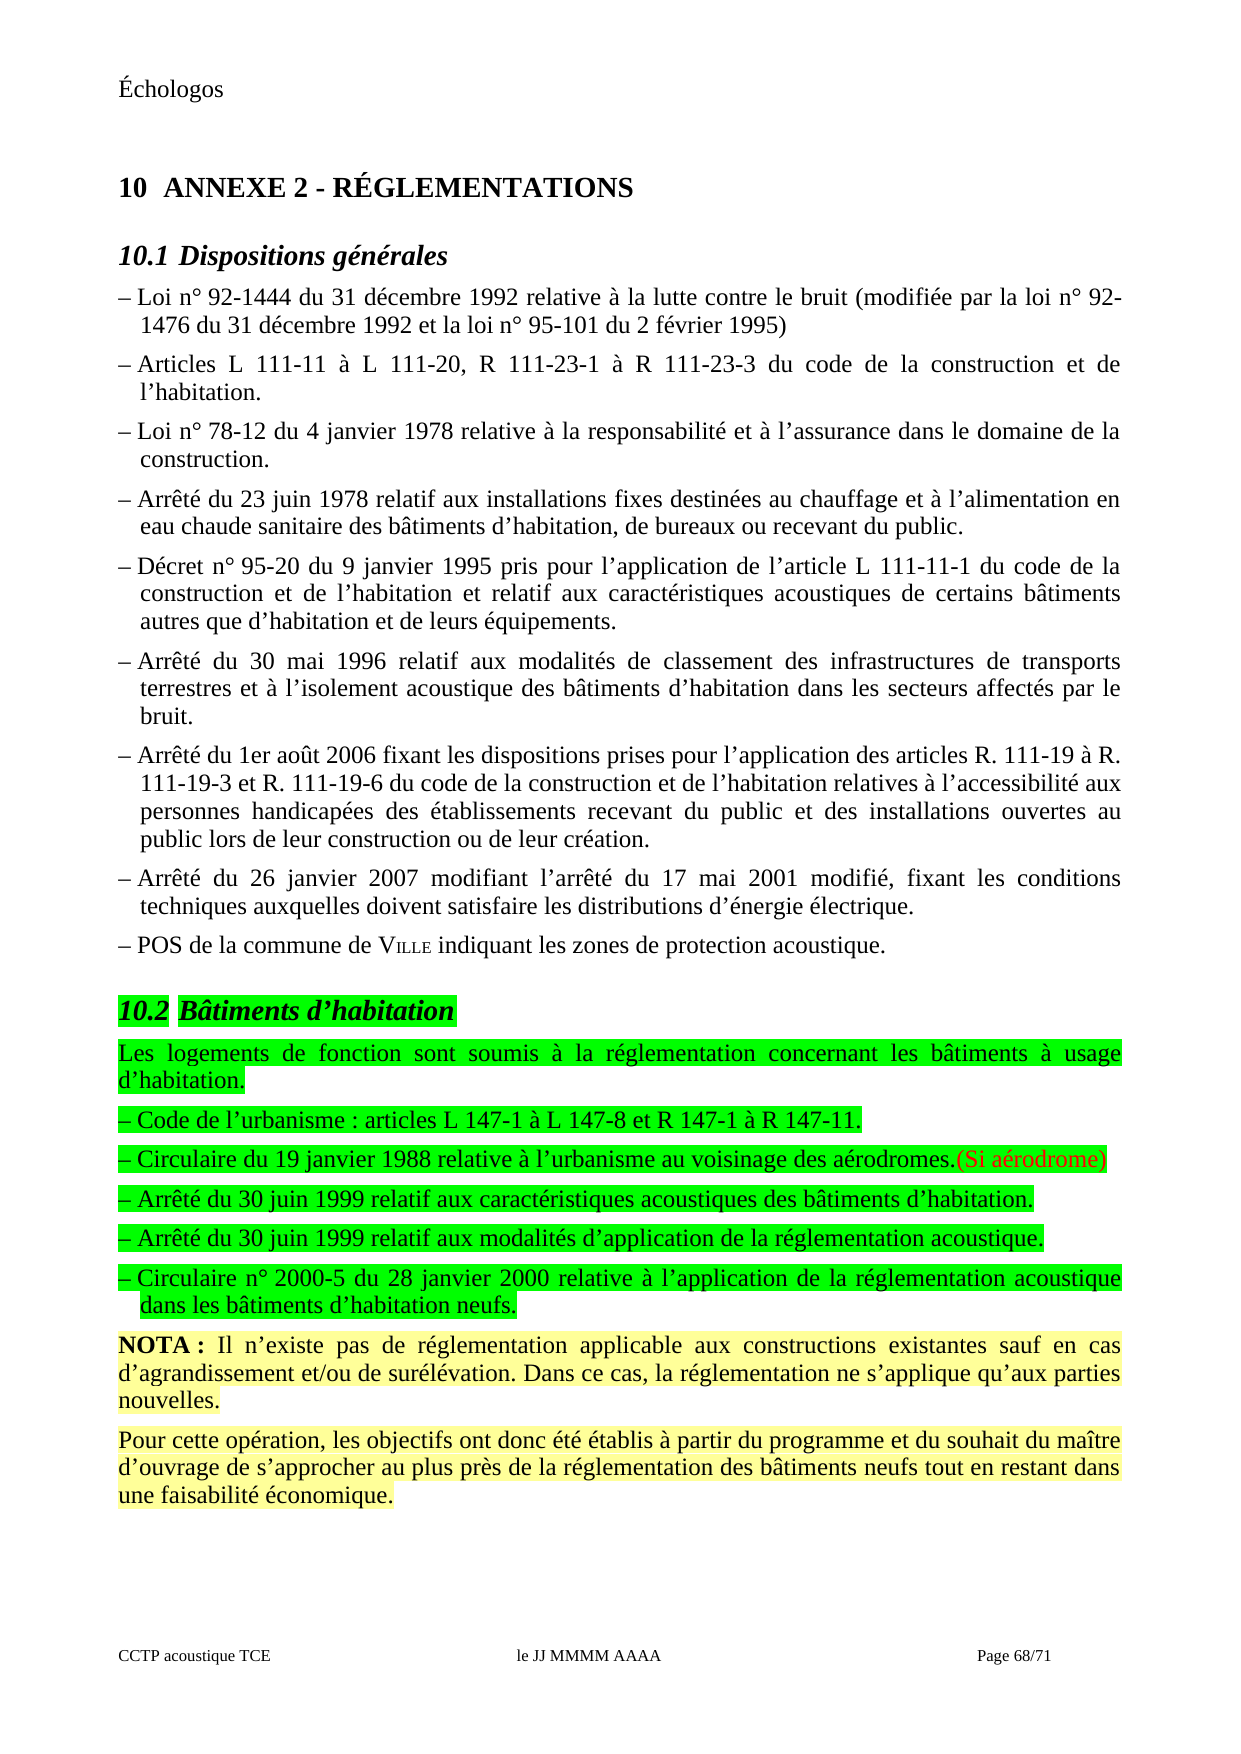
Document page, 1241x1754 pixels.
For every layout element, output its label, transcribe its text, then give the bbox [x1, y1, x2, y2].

text NOTA : Il n’existe pas de réglementation applicable aux constructions existantes sauf en cas d’agrandissement et/ou de surélévation. Dans ce cas, la réglementation ne s’applique qu’aux parties nouvelles. [118, 1331, 1122, 1414]
text Les logements de fonction sont soumis à la réglementation concernant les bâtiments à usage d’habitation. [118, 1039, 1122, 1094]
text – Décret n° 95-20 du 9 janvier 1995 pris pour l’application de l’article L 111-11-1 du code de la construction et de l’habitation et relatif aux caractéristiques acoustiques de certains bâtiments autres que d’habitation et de leurs équipements. [118, 552, 1122, 635]
text – Arrêté du 23 juin 1978 relatif aux installations fixes destinées au chauffage et à l’alimentation en eau chaude sanitaire des bâtiments d’habitation, de bureaux ou recevant du public. [118, 485, 1122, 540]
text – Circulaire du 19 janvier 1988 relative à l’urbanisme au voisinage des aérodromes.(Si aérodrome) [118, 1145, 1122, 1173]
text – Arrêté du 1er août 2006 fixant les dispositions prises pour l’application des articles R. 111-19 à R. 111-19-3 et R. 111-19-6 du code de la construction et de l’habitation relatives à l’accessibilité aux personnes handicapées des établissements recevant du public et des installations ouvertes au public lors de leur construction ou de leur création. [118, 742, 1122, 852]
text – POS de la commune de Ville indiquant les zones de protection acoustique. [118, 931, 1122, 959]
text – Circulaire n° 2000-5 du 28 janvier 2000 relative à l’application de la réglementation acoustique dans les bâtiments d’habitation neufs. [118, 1264, 1122, 1319]
subtitle Annexe 2 - Réglementations [118, 171, 1122, 204]
text – Articles L 111-11 à L 111-20, R 111-23-1 à R 111-23-3 du code de la construction et de l’habitation. [118, 350, 1122, 406]
text – Arrêté du 30 juin 1999 relatif aux caractéristiques acoustiques des bâtiments d’habitation. [118, 1185, 1122, 1212]
text – Code de l’urbanisme : articles L 147-1 à L 147-8 et R 147-1 à R 147-11. [118, 1106, 1122, 1133]
text – Arrêté du 30 juin 1999 relatif aux modalités d’application de la réglementation acoustique. [118, 1224, 1122, 1252]
subtitle Bâtiments d’habitation [118, 994, 1122, 1027]
text – Loi n° 92-1444 du 31 décembre 1992 relative à la lutte contre le bruit (modifiée par la loi n° 92-1476 du 31 décembre 1992 et la loi n° 95-101 du 2 février 1995) [118, 283, 1122, 338]
text – Arrêté du 30 mai 1996 relatif aux modalités de classement des infrastructures de transports terrestres et à l’isolement acoustique des bâtiments d’habitation dans les secteurs affectés par le bruit. [118, 647, 1122, 730]
subtitle Dispositions générales [118, 239, 1122, 271]
text – Arrêté du 26 janvier 2007 modifiant l’arrêté du 17 mai 2001 modifié, fixant les conditions techniques auxquelles doivent satisfaire les distributions d’énergie électrique. [118, 864, 1122, 920]
text – Loi n° 78-12 du 4 janvier 1978 relative à la responsabilité et à l’assurance dans le domaine de la construction. [118, 417, 1122, 473]
text Pour cette opération, les objectifs ont donc été établis à partir du programme et du souhait du maître d’ouvrage de s’approcher au plus près de la réglementation des bâtiments neufs tout en restant dans une faisabilité économique. [118, 1426, 1122, 1509]
